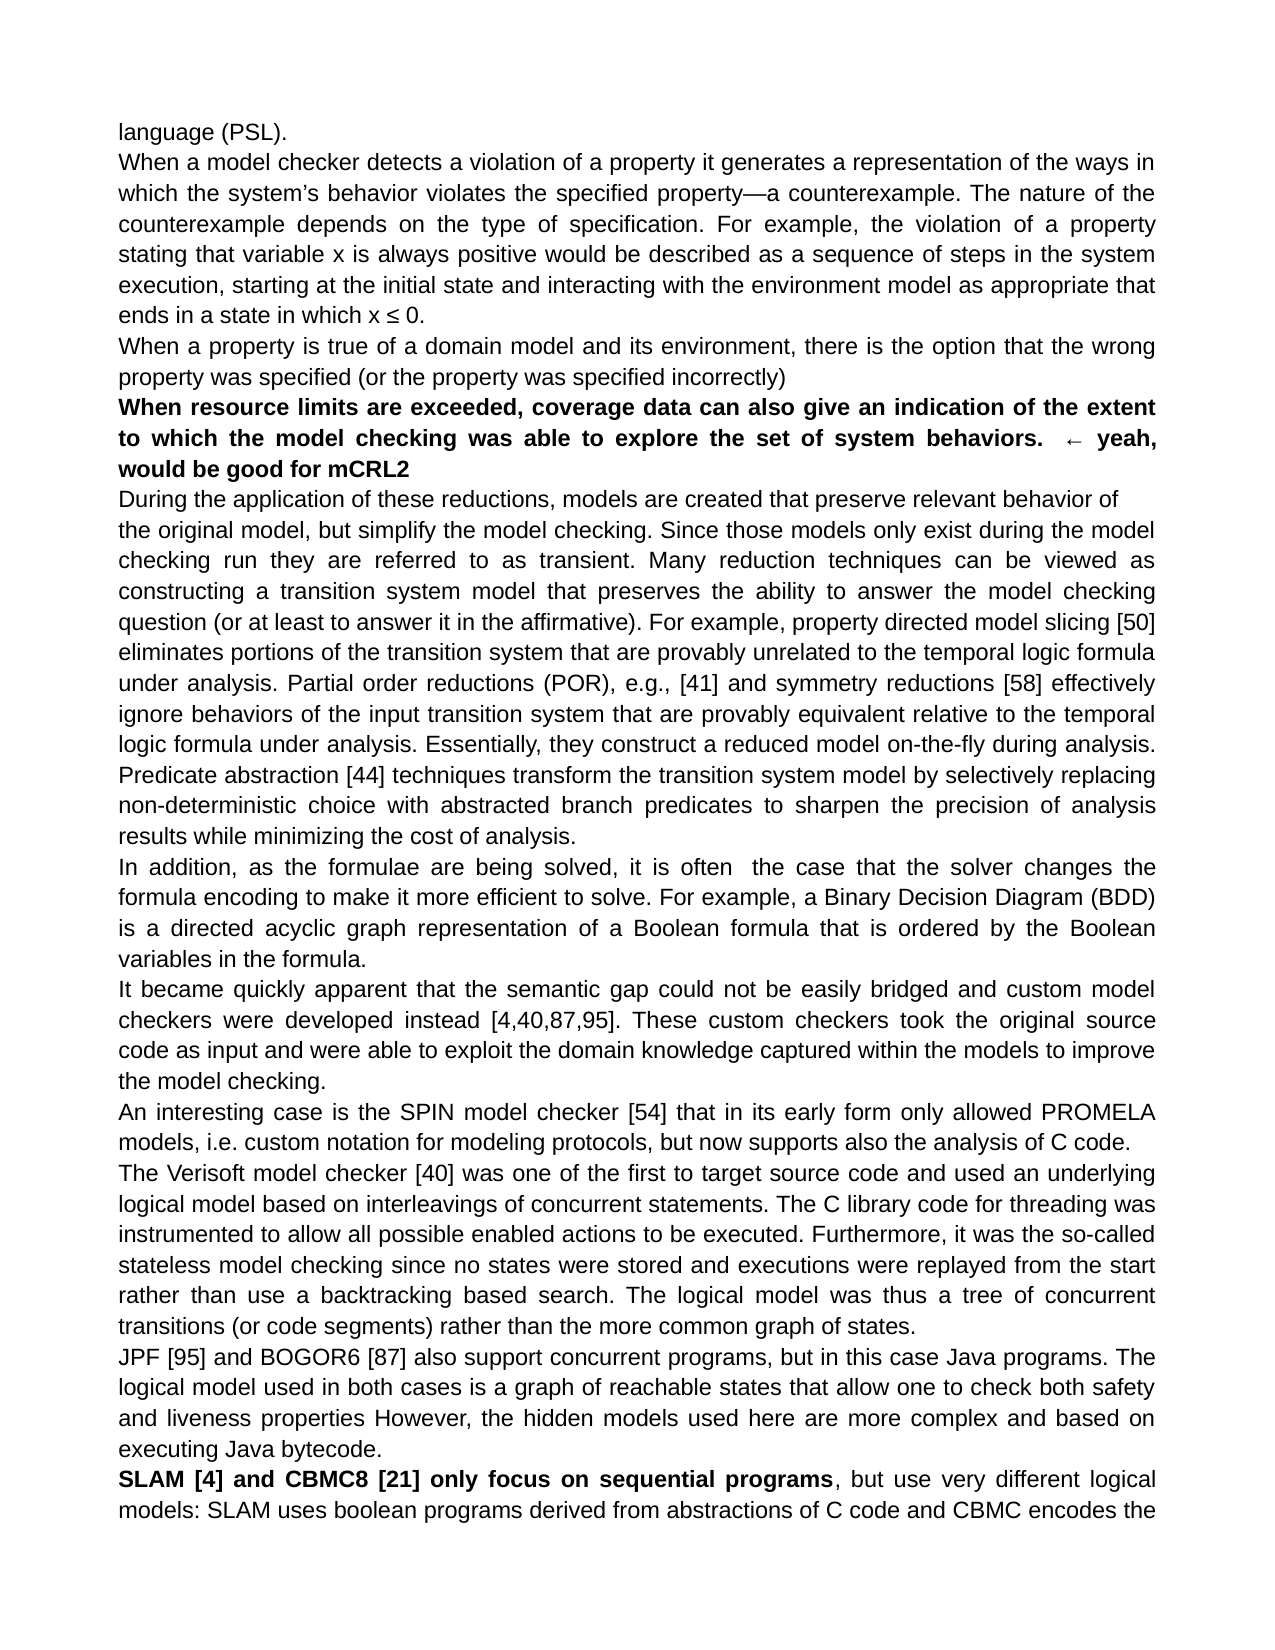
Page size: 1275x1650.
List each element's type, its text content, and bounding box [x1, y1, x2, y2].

text JPF [95] and BOGOR6 [87] also support concurrent programs, but in this case Java programs. The logical model used in both cases is a graph of reachable states that allow one to check both safety and liveness properties However, the hidden models used here are more complex and based on executing Java bytecode. [118, 1343, 1157, 1462]
text When a model checker detects a violation of a property it generates a representation of the ways in which the system’s behavior violates the specified property—a counterexample. The nature of the counterexample depends on the type of specification. For example, the violation of a property stating that variable x is always positive would be described as a sequence of steps in the system execution, starting at the initial state and interacting with the environment model as appropriate that ends in a state in which x ≤ 0. [118, 149, 1157, 329]
text The Verisoft model checker [40] was one of the first to target source code and used an underlying logical model based on interleavings of concurrent statements. The C library code for threading was instrumented to allow all possible enabled actions to be executed. Furthermore, it was the so-called stateless model checking since no states were stored and executions were replayed from the start rather than use a backtracking based search. The logical model was thus a tree of concurrent transitions (or code segments) rather than the more common graph of states. [118, 1159, 1157, 1339]
text When a property is true of a domain model and its environment, there is the option that the wrong property was specified (or the property was specified incorrectly) [118, 332, 1157, 390]
text It became quickly apparent that the semantic gap could not be easily bridged and custom model checkers were developed instead [4,40,87,95]. These custom checkers took the original source code as input and were able to exploit the domain knowledge captured within the models to improve the model checking. [118, 976, 1157, 1094]
text During the application of these reductions, models are created that preserve relevant behavior of [118, 486, 1157, 512]
text the original model, but simplify the model checking. Since those models only exist during the model checking run they are referred to as transient. Many reduction techniques can be viewed as constructing a transition system model that preserves the ability to answer the model checking question (or at least to answer it in the affirmative). For example, property directed model slicing [50] eliminates portions of the transition system that are provably unrelated to the temporal logic formula under analysis. Partial order reductions (POR), e.g., [41] and symmetry reductions [58] effectively ignore behaviors of the input transition system that are provably equivalent relative to the temporal logic formula under analysis. Essentially, they construct a reduced model on-the-fly during analysis. Predicate abstraction [44] techniques transform the transition system model by selectively replacing non-deterministic choice with abstracted branch predicates to sharpen the precision of analysis results while minimizing the cost of analysis. [118, 516, 1157, 849]
text An interesting case is the SPIN model checker [54] that in its early form only allowed PROMELA models, i.e. custom notation for modeling protocols, but now supports also the analysis of C code. [118, 1098, 1157, 1156]
text language (PSL). [118, 118, 1157, 145]
text SLAM [4] and CBMC8 [21] only focus on sequential programs, but use very different logical models: SLAM uses boolean programs derived from abstractions of C code and CBMC encodes the [118, 1466, 1157, 1523]
text In addition, as the formulae are being solved, it is often the case that the solver changes the formula encoding to make it more efficient to solve. For example, a Binary Decision Diagram (BDD) is a directed acyclic graph representation of a Boolean formula that is ordered by the Boolean variables in the formula. [118, 853, 1157, 972]
text When resource limits are exceeded, coverage data can also give an indication of the extent to which the model checking was able to explore the set of system behaviors. ← yeah, would be good for mCRL2 [118, 394, 1157, 482]
